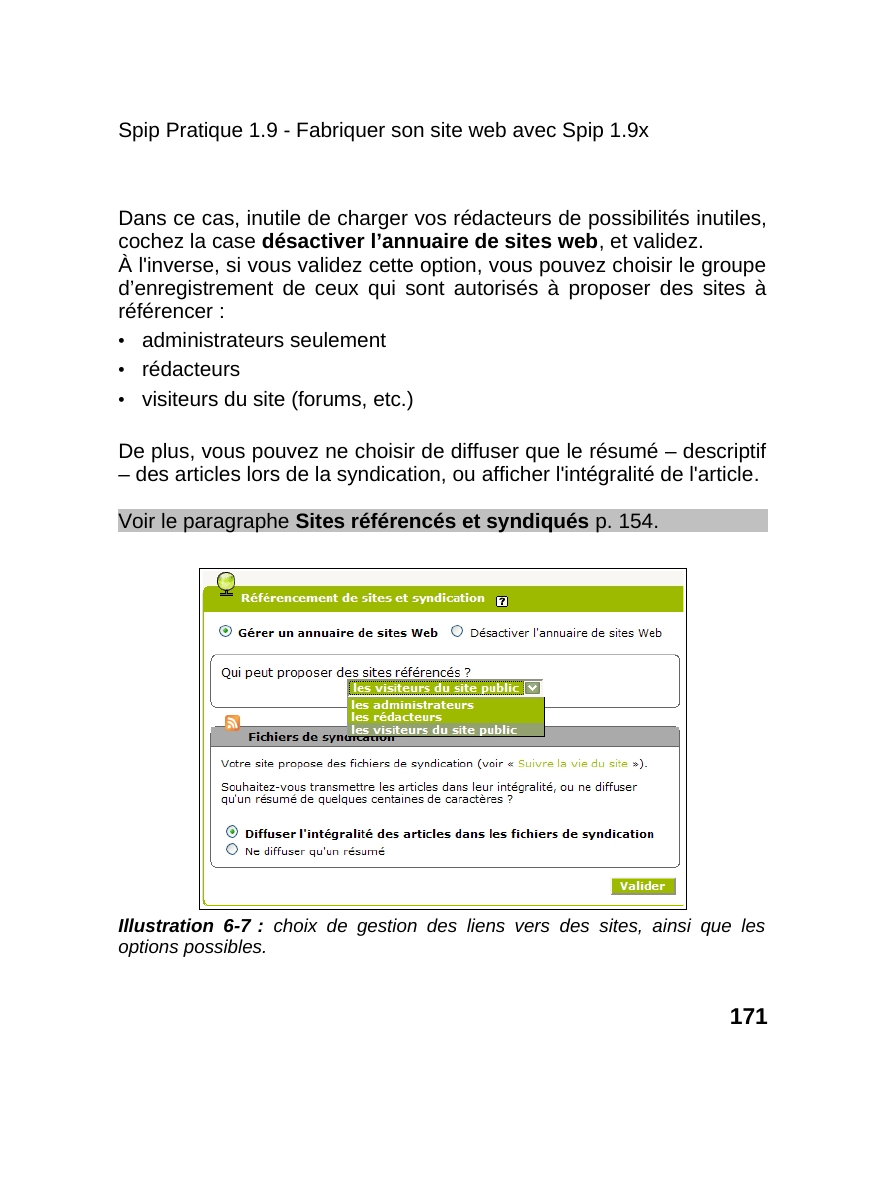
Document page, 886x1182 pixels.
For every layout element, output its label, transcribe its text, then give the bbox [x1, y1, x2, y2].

list rédacteurs [118, 358, 768, 381]
list administrateurs seulement [118, 329, 768, 352]
text Dans ce cas, inutile de charger vos rédacteurs de possibilités inutiles, cochez la case désactiver l’annuaire de sites web, et validez. [118, 207, 768, 253]
text Voir le paragraphe Sites référencés et syndiqués p. 152. [118, 509, 768, 532]
picture [202, 571, 684, 906]
text Illustration 6-7 : choix de gestion des liens vers des sites, ainsi que les options possibles. [118, 913, 768, 958]
text De plus, vous pouvez ne choisir de diffuser que le résumé – descriptif – des articles lors de la syndication, ou afficher l'intégralité de l'article. [118, 439, 768, 486]
text À l'inverse, si vous validez cette option, vous pouvez choisir le groupe d’enregistrement de ceux qui sont autorisés à proposer des sites à référencer : [118, 253, 768, 323]
list visiteurs du site (forums, etc.) [118, 387, 768, 410]
